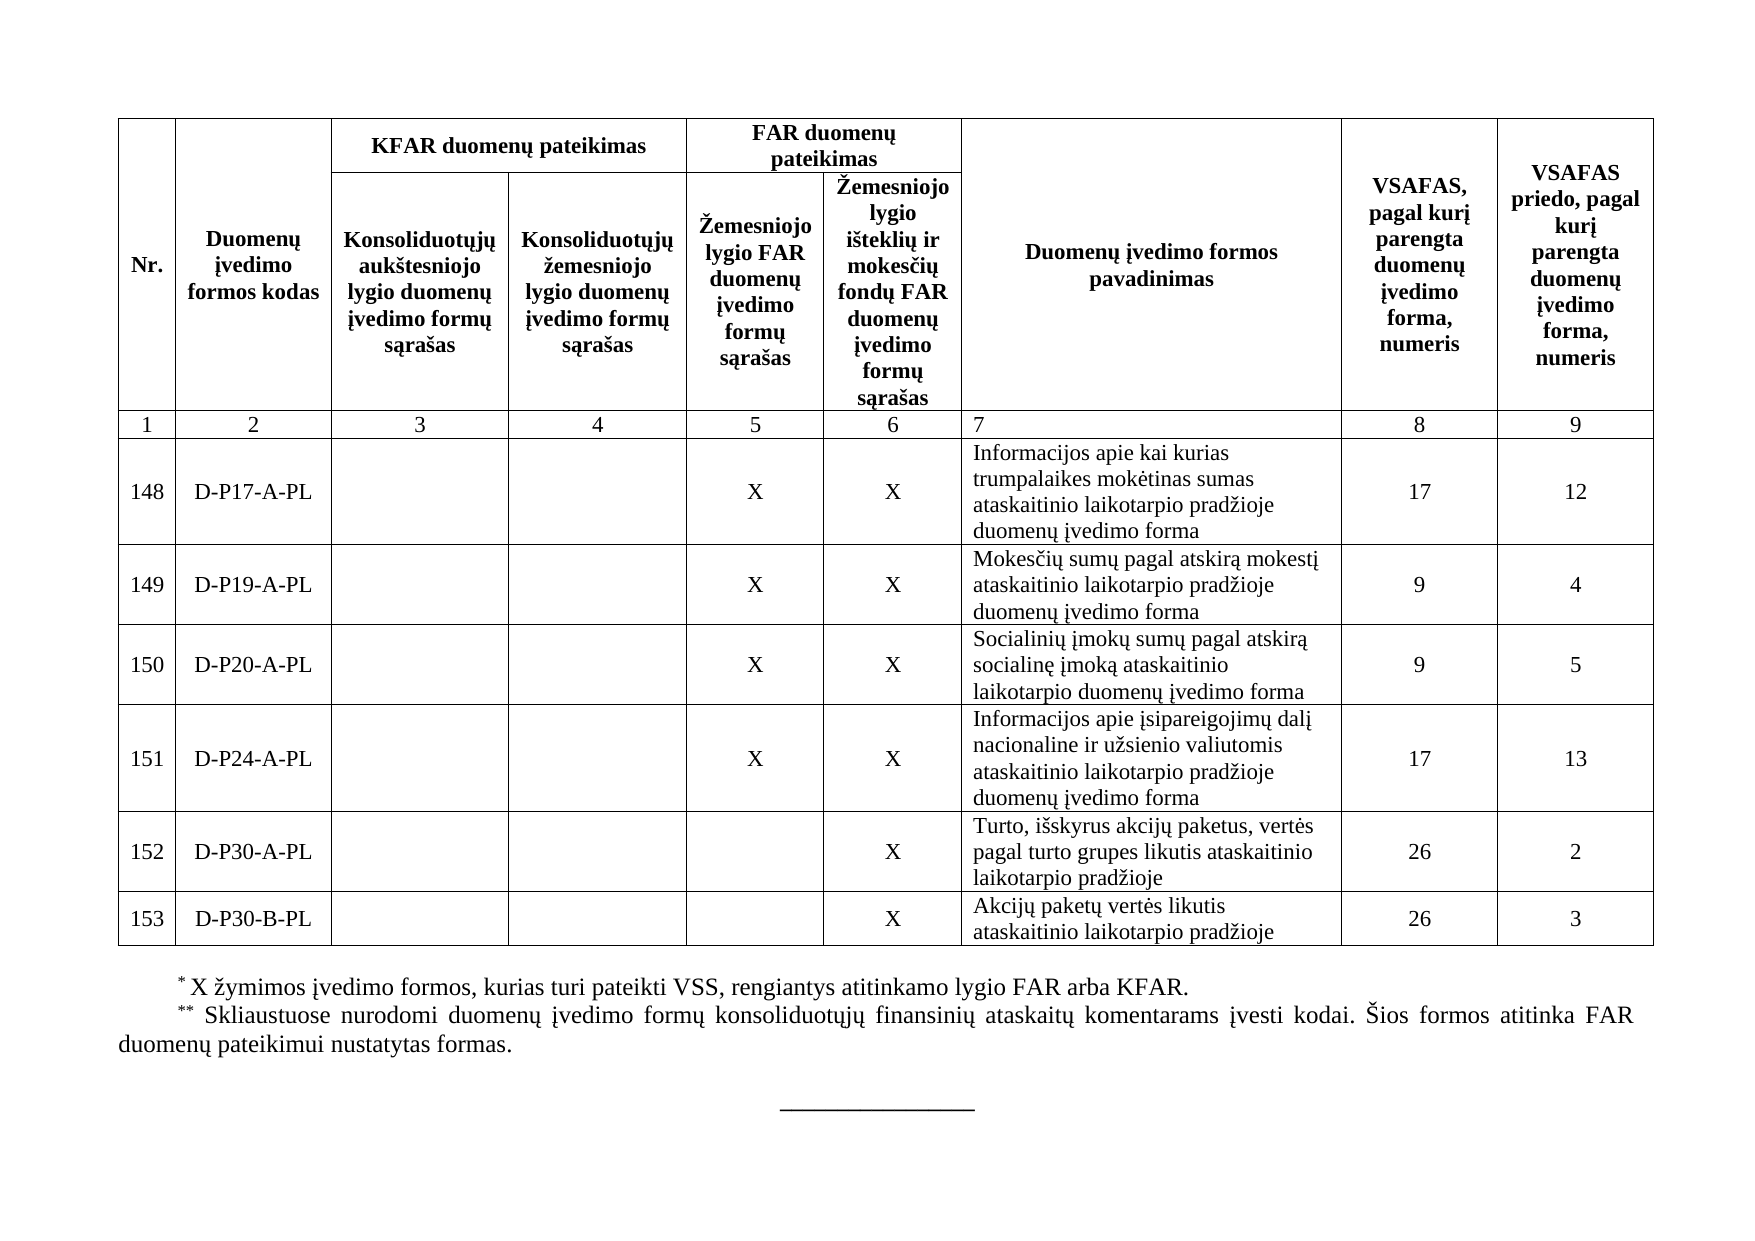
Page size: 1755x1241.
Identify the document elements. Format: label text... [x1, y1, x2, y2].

table_header KFAR duomenų pateikimas [332, 119, 686, 172]
table_cell 9 [1342, 625, 1497, 704]
table_header VSAFAS priedo, pagal kurį parengta duomenų įvedimo forma, numeris [1498, 119, 1653, 410]
table_cell Konsoliduotųjų žemesniojo lygio duomenų įvedimo formų sąrašas [509, 173, 686, 410]
table_cell [509, 812, 686, 891]
table_cell 153 [119, 892, 175, 944]
table_cell Informacijos apie įsipareigojimų dalį nacionaline ir užsienio valiutomis ataskaitinio laikotarpio pradžioje duomenų įvedimo forma [962, 705, 1341, 811]
table_cell 9 [1342, 545, 1497, 624]
table_header Nr. [119, 119, 175, 410]
table_cell 149 [119, 545, 175, 624]
table_cell [509, 892, 686, 944]
table_cell Turto, išskyrus akcijų paketus, vertės pagal turto grupes likutis ataskaitinio laikotarpio pradžioje [962, 812, 1341, 891]
table_cell [332, 439, 508, 544]
table_cell X [687, 439, 823, 544]
table_cell 12 [1498, 439, 1653, 544]
text * X žymimos įvedimo formos, kurias turi pateikti VSS, rengiantys atitinkamo lygio FAR arba KFAR. [118, 972, 1636, 1001]
table_cell X [824, 812, 961, 891]
table_cell 8 [1342, 411, 1497, 437]
table_cell 9 [1498, 411, 1653, 437]
table_cell X [687, 625, 823, 704]
text _________________ [118, 1087, 1636, 1113]
table_cell 26 [1342, 892, 1497, 944]
table_cell 2 [1498, 812, 1653, 891]
table_cell 6 [824, 411, 961, 437]
table_cell X [687, 705, 823, 811]
table_cell 148 [119, 439, 175, 544]
table_cell 5 [1498, 625, 1653, 704]
table_cell 5 [687, 411, 823, 437]
table_cell [509, 705, 686, 811]
table_cell [332, 625, 508, 704]
table_cell [687, 812, 823, 891]
table_cell 3 [1498, 892, 1653, 944]
table_header VSAFAS, pagal kurį parengta duomenų įvedimo forma, numeris [1342, 119, 1497, 410]
table_cell 152 [119, 812, 175, 891]
table_cell [509, 439, 686, 544]
table_cell Žemesniojo lygio išteklių ir mokesčių fondų FAR duomenų įvedimo formų sąrašas [824, 173, 961, 410]
table_cell 150 [119, 625, 175, 704]
table_cell X [824, 545, 961, 624]
table_cell D-P19-A-PL [176, 545, 331, 624]
table_cell D-P17-A-PL [176, 439, 331, 544]
table_cell X [824, 439, 961, 544]
table_cell [332, 545, 508, 624]
table_cell Žemesniojo lygio FAR duomenų įvedimo formų sąrašas [687, 173, 823, 410]
table_cell Akcijų paketų vertės likutis ataskaitinio laikotarpio pradžioje [962, 892, 1341, 944]
table_cell 4 [509, 411, 686, 437]
text ** Skliaustuose nurodomi duomenų įvedimo formų konsoliduotųjų finansinių ataskaitų komentarams įvesti kodai. Šios formos atitinka FAR duomenų pateikimui nustatytas formas. [118, 1001, 1636, 1058]
table_cell 17 [1342, 705, 1497, 811]
table_cell [332, 705, 508, 811]
table_cell 13 [1498, 705, 1653, 811]
table_cell [509, 625, 686, 704]
table_cell Mokesčių sumų pagal atskirą mokestį ataskaitinio laikotarpio pradžioje duomenų įvedimo forma [962, 545, 1341, 624]
table_cell 1 [119, 411, 175, 437]
table_cell D-P24-A-PL [176, 705, 331, 811]
table_header Duomenų įvedimo formos pavadinimas [962, 119, 1341, 410]
table_cell Socialinių įmokų sumų pagal atskirą socialinę įmoką ataskaitinio laikotarpio duomenų įvedimo forma [962, 625, 1341, 704]
table_header Duomenų įvedimo formos kodas [176, 119, 331, 410]
table_cell [332, 892, 508, 944]
table_cell X [824, 892, 961, 944]
table_cell [687, 892, 823, 944]
table_cell X [824, 705, 961, 811]
table_cell D-P30-A-PL [176, 812, 331, 891]
table_header FAR duomenų pateikimas [687, 119, 961, 172]
table_cell 2 [176, 411, 331, 437]
table_cell [332, 812, 508, 891]
table_cell D-P30-B-PL [176, 892, 331, 944]
table_cell 17 [1342, 439, 1497, 544]
table_cell 3 [332, 411, 508, 437]
table_cell [509, 545, 686, 624]
table_cell 7 [962, 411, 1341, 437]
table_cell D-P20-A-PL [176, 625, 331, 704]
table_cell 151 [119, 705, 175, 811]
table_cell Informacijos apie kai kurias trumpalaikes mokėtinas sumas ataskaitinio laikotarpio pradžioje duomenų įvedimo forma [962, 439, 1341, 544]
table_cell X [687, 545, 823, 624]
table_cell 26 [1342, 812, 1497, 891]
table_cell X [824, 625, 961, 704]
table_cell Konsoliduotųjų aukštesniojo lygio duomenų įvedimo formų sąrašas [332, 173, 508, 410]
table_cell 4 [1498, 545, 1653, 624]
